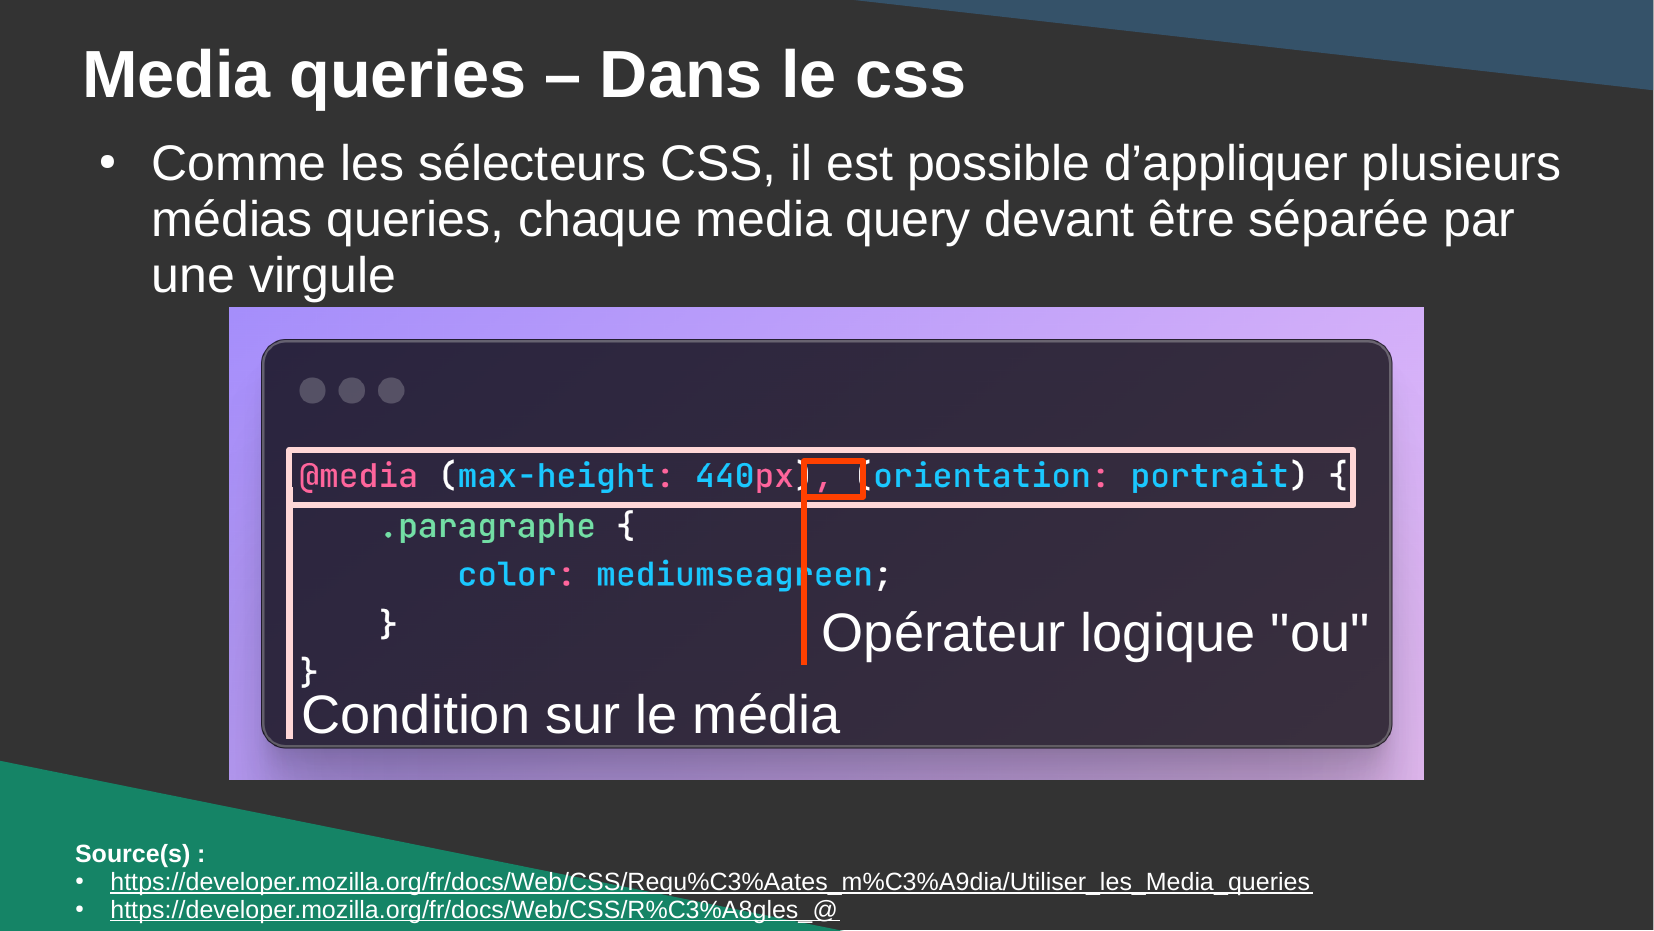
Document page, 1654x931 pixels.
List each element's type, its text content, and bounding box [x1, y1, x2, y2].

picture [229, 308, 1424, 780]
text_box [853, 0, 1654, 91]
title Condition sur le média [301, 685, 928, 746]
list Comme les sélecteurs CSS, il est possible d’appliquer plusieurs médias queries, chaque media query devant être séparée par une virgule [80, 135, 1605, 308]
text_box [0, 760, 353, 931]
text_box Source(s) : https://developer.mozilla.org/fr/docs/Web/CSS/Requ%C3%Aates_m%C3%A9dia/Utiliser_les_Media_queries https://developer.mozilla.org/fr/docs/Web/CSS/R%C3%A8gles_@ [60, 832, 1546, 931]
title Media queries – Dans le css [82, 37, 1571, 122]
title Opérateur logique "ou" [821, 602, 1389, 663]
